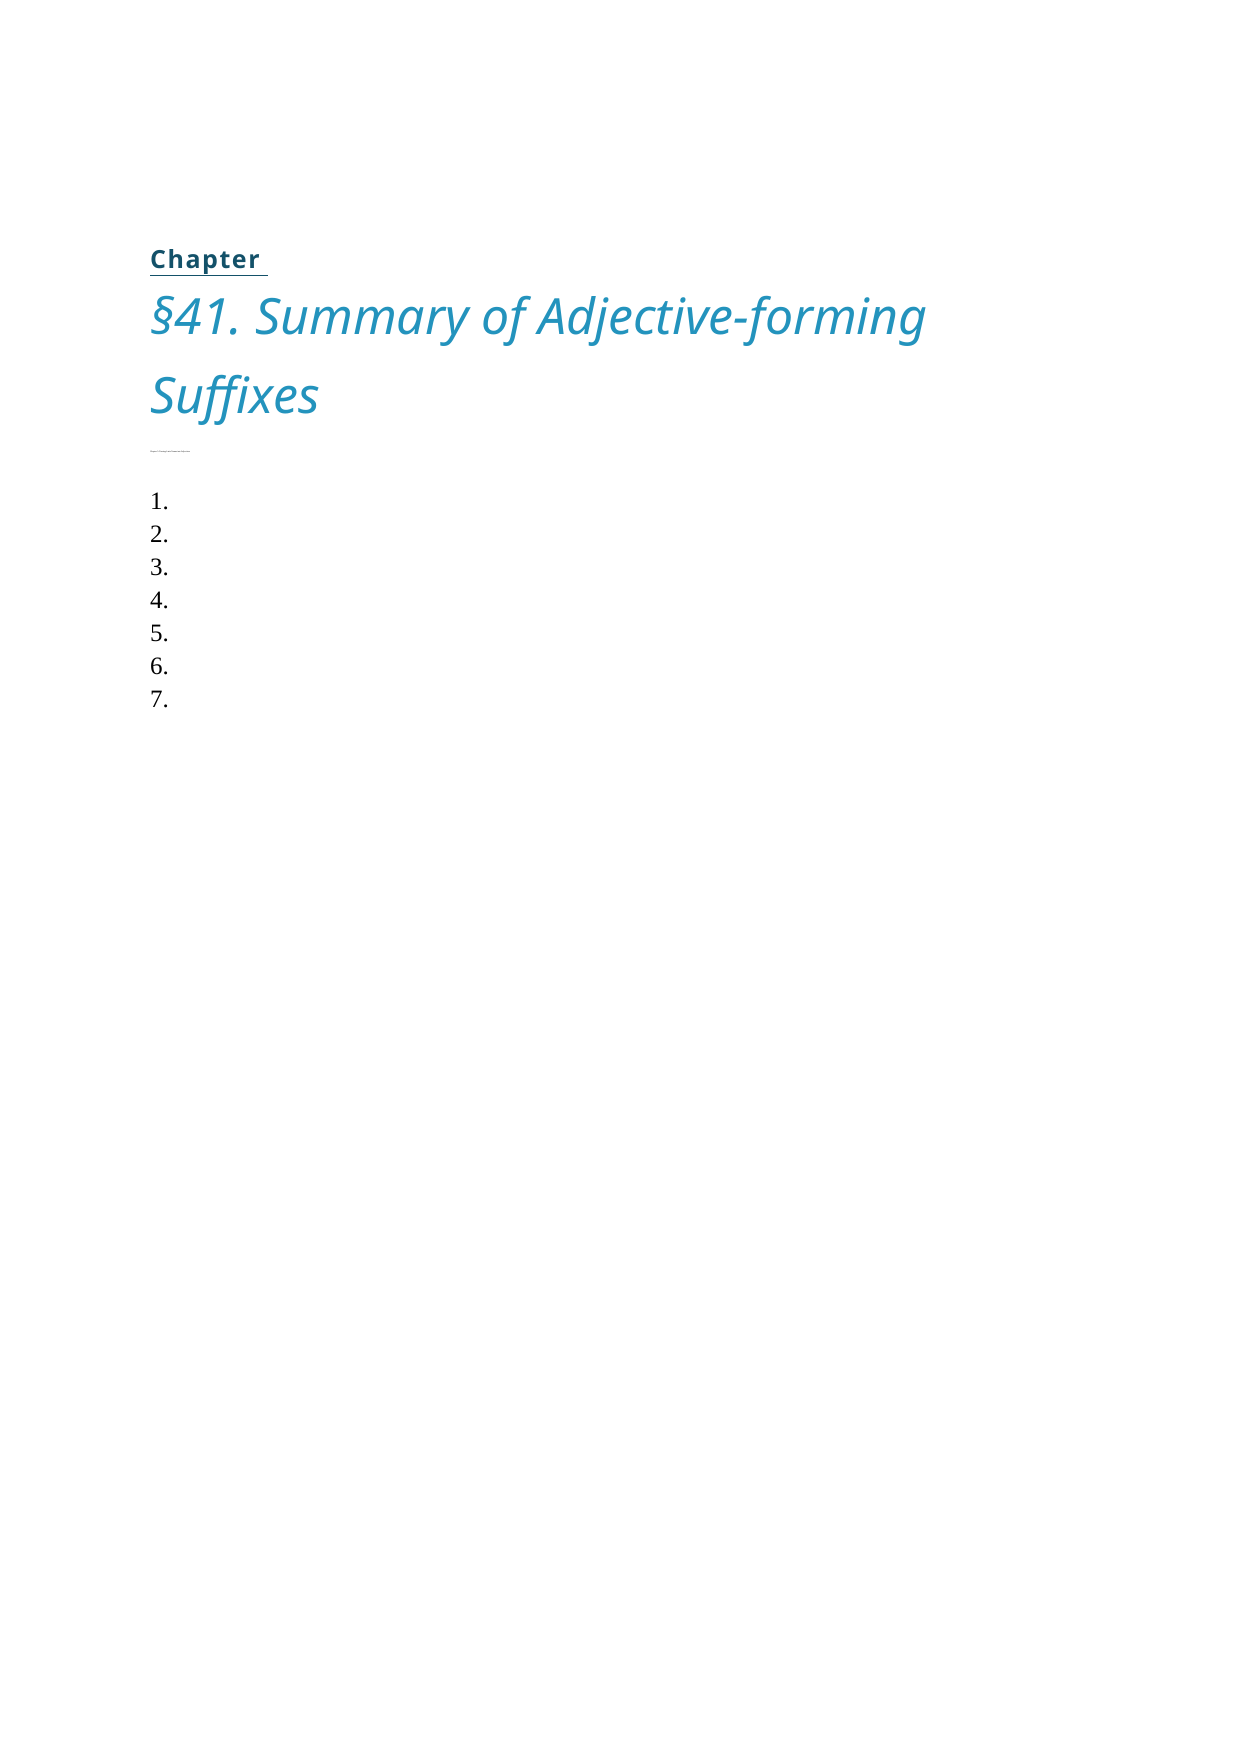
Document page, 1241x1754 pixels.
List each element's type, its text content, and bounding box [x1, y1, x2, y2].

table_cell 5. [150, 618, 1090, 651]
table_cell 2. [150, 519, 1090, 552]
table_header [150, 453, 1090, 486]
subtitle Chapter [150, 241, 1090, 276]
table_cell 4. [150, 585, 1090, 618]
table_cell 1. [150, 486, 1090, 519]
table_cell 7. [150, 684, 1090, 717]
subtitle §41. Summary of Adjective-forming Suffixes [150, 281, 1090, 428]
table_cell 6. [150, 651, 1090, 684]
table_cell 3. [150, 552, 1090, 585]
